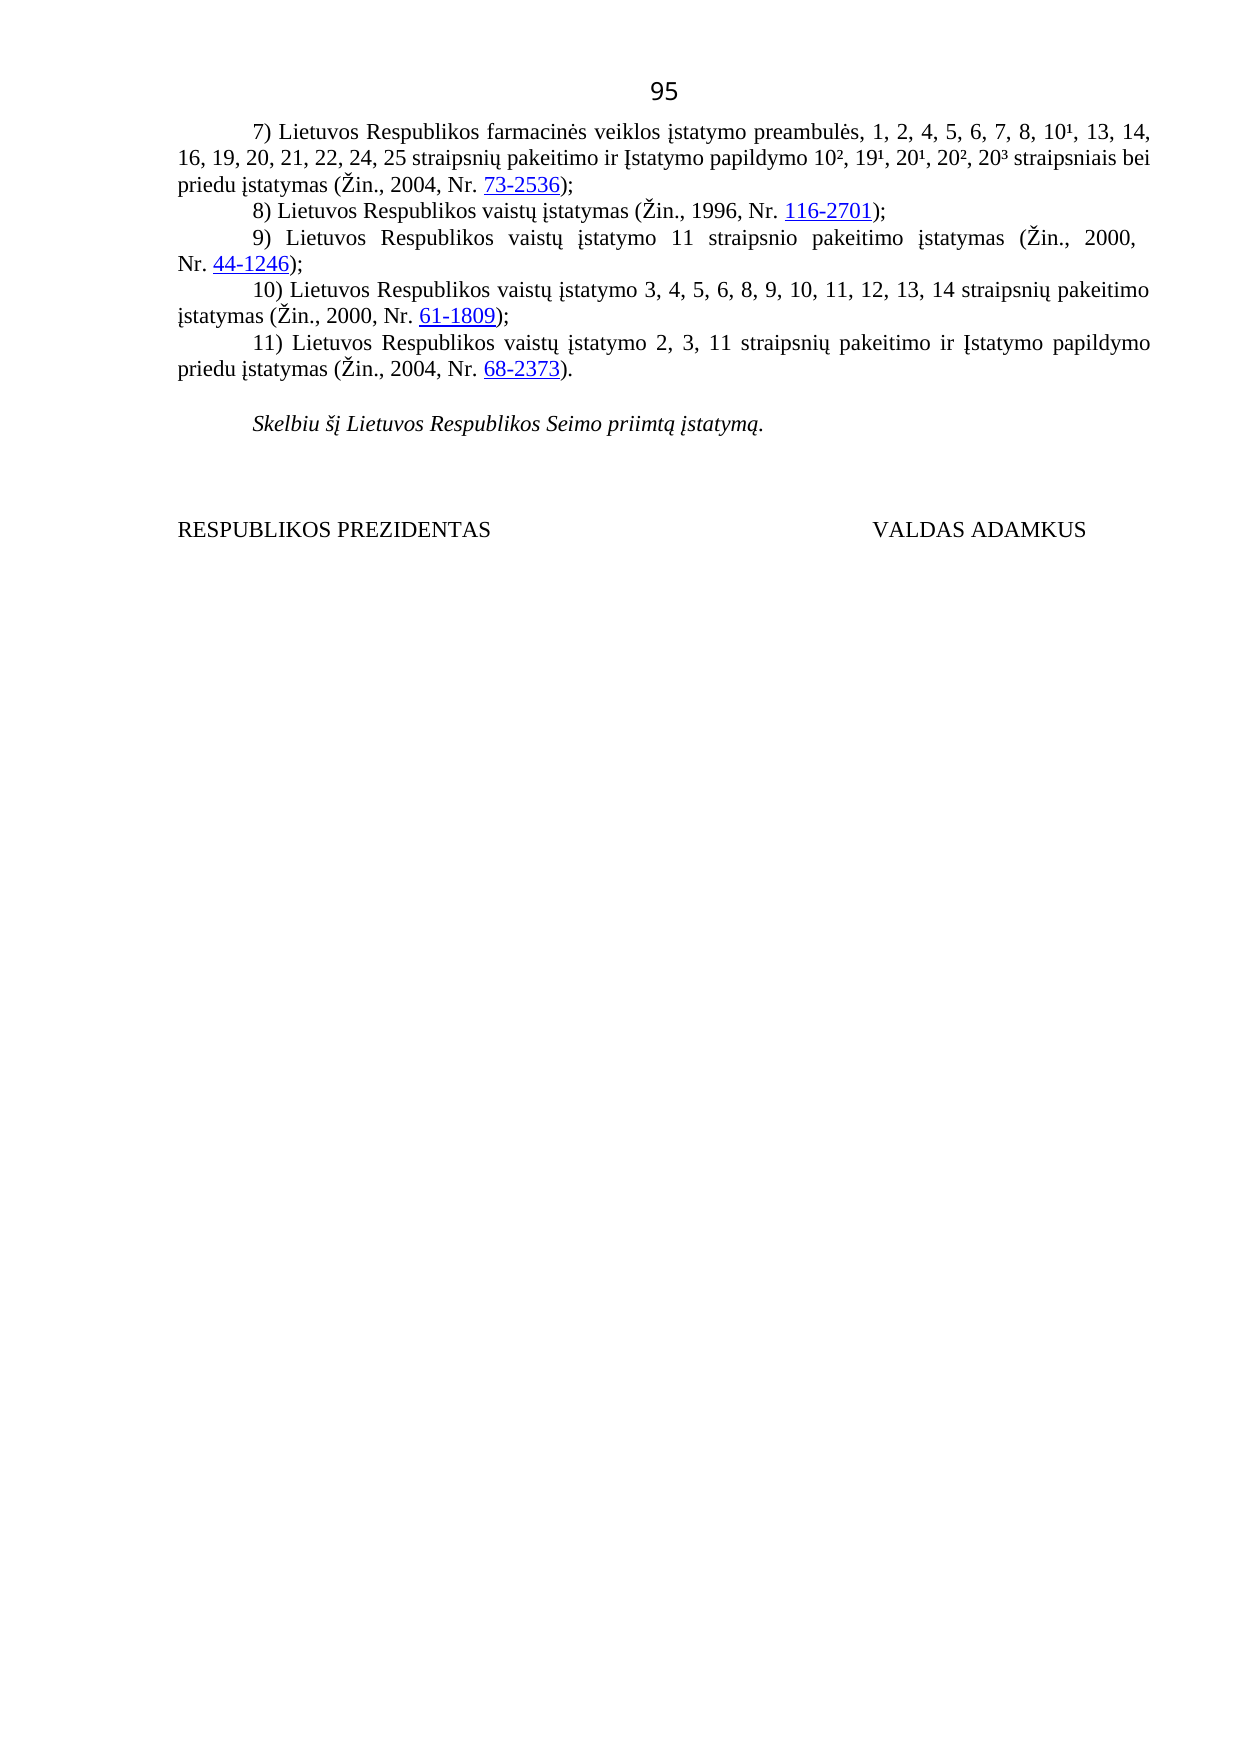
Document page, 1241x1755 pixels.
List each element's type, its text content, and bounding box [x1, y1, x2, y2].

text 11) Lietuvos Respublikos vaistų įstatymo 2, 3, 11 straipsnių pakeitimo ir Įstatymo papildymo priedu įstatymas (Žin., 2004, Nr. 68-2373). [177, 329, 1152, 382]
text 7) Lietuvos Respublikos farmacinės veiklos įstatymo preambulės, 1, 2, 4, 5, 6, 7, 8, 10¹, 13, 14, 16, 19, 20, 21, 22, 24, 25 straipsnių pakeitimo ir Įstatymo papildymo 10², 19¹, 20¹, 20², 20³ straipsniais bei priedu įstatymas (Žin., 2004, Nr. 73-2536); [177, 118, 1152, 197]
text 9) Lietuvos Respublikos vaistų įstatymo 11 straipsnio pakeitimo įstatymas (Žin., 2000, Nr. 44-1246); [177, 223, 1152, 276]
text Skelbiu šį Lietuvos Respublikos Seimo priimtą įstatymą. [177, 410, 1152, 437]
text RESPUBLIKOS PREZIDENTAS VALDAS ADAMKUS [177, 516, 1152, 542]
text 8) Lietuvos Respublikos vaistų įstatymas (Žin., 1996, Nr. 116-2701); [177, 197, 1152, 223]
text 10) Lietuvos Respublikos vaistų įstatymo 3, 4, 5, 6, 8, 9, 10, 11, 12, 13, 14 straipsnių pakeitimo įstatymas (Žin., 2000, Nr. 61-1809); [177, 276, 1152, 329]
